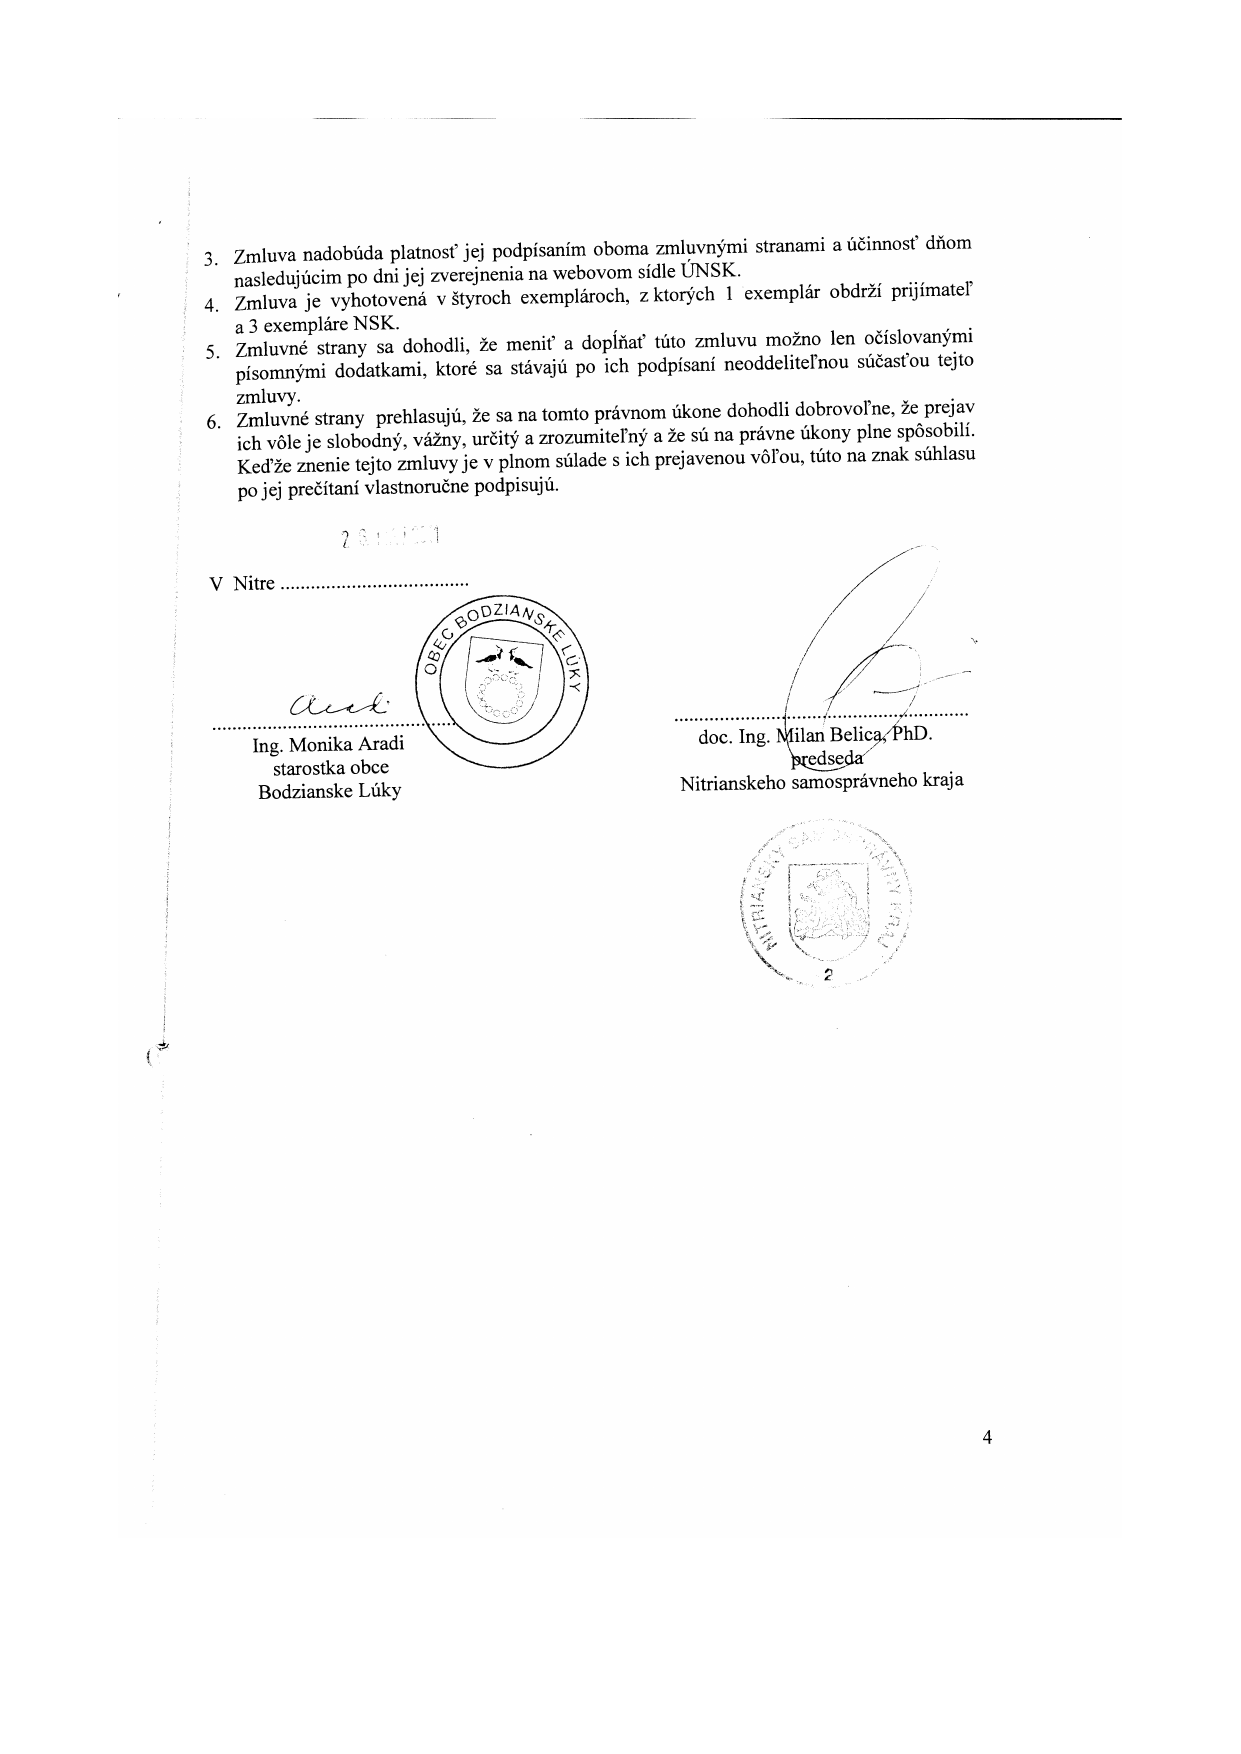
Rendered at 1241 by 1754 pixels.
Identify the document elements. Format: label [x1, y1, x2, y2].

picture [118, 118, 1122, 1538]
